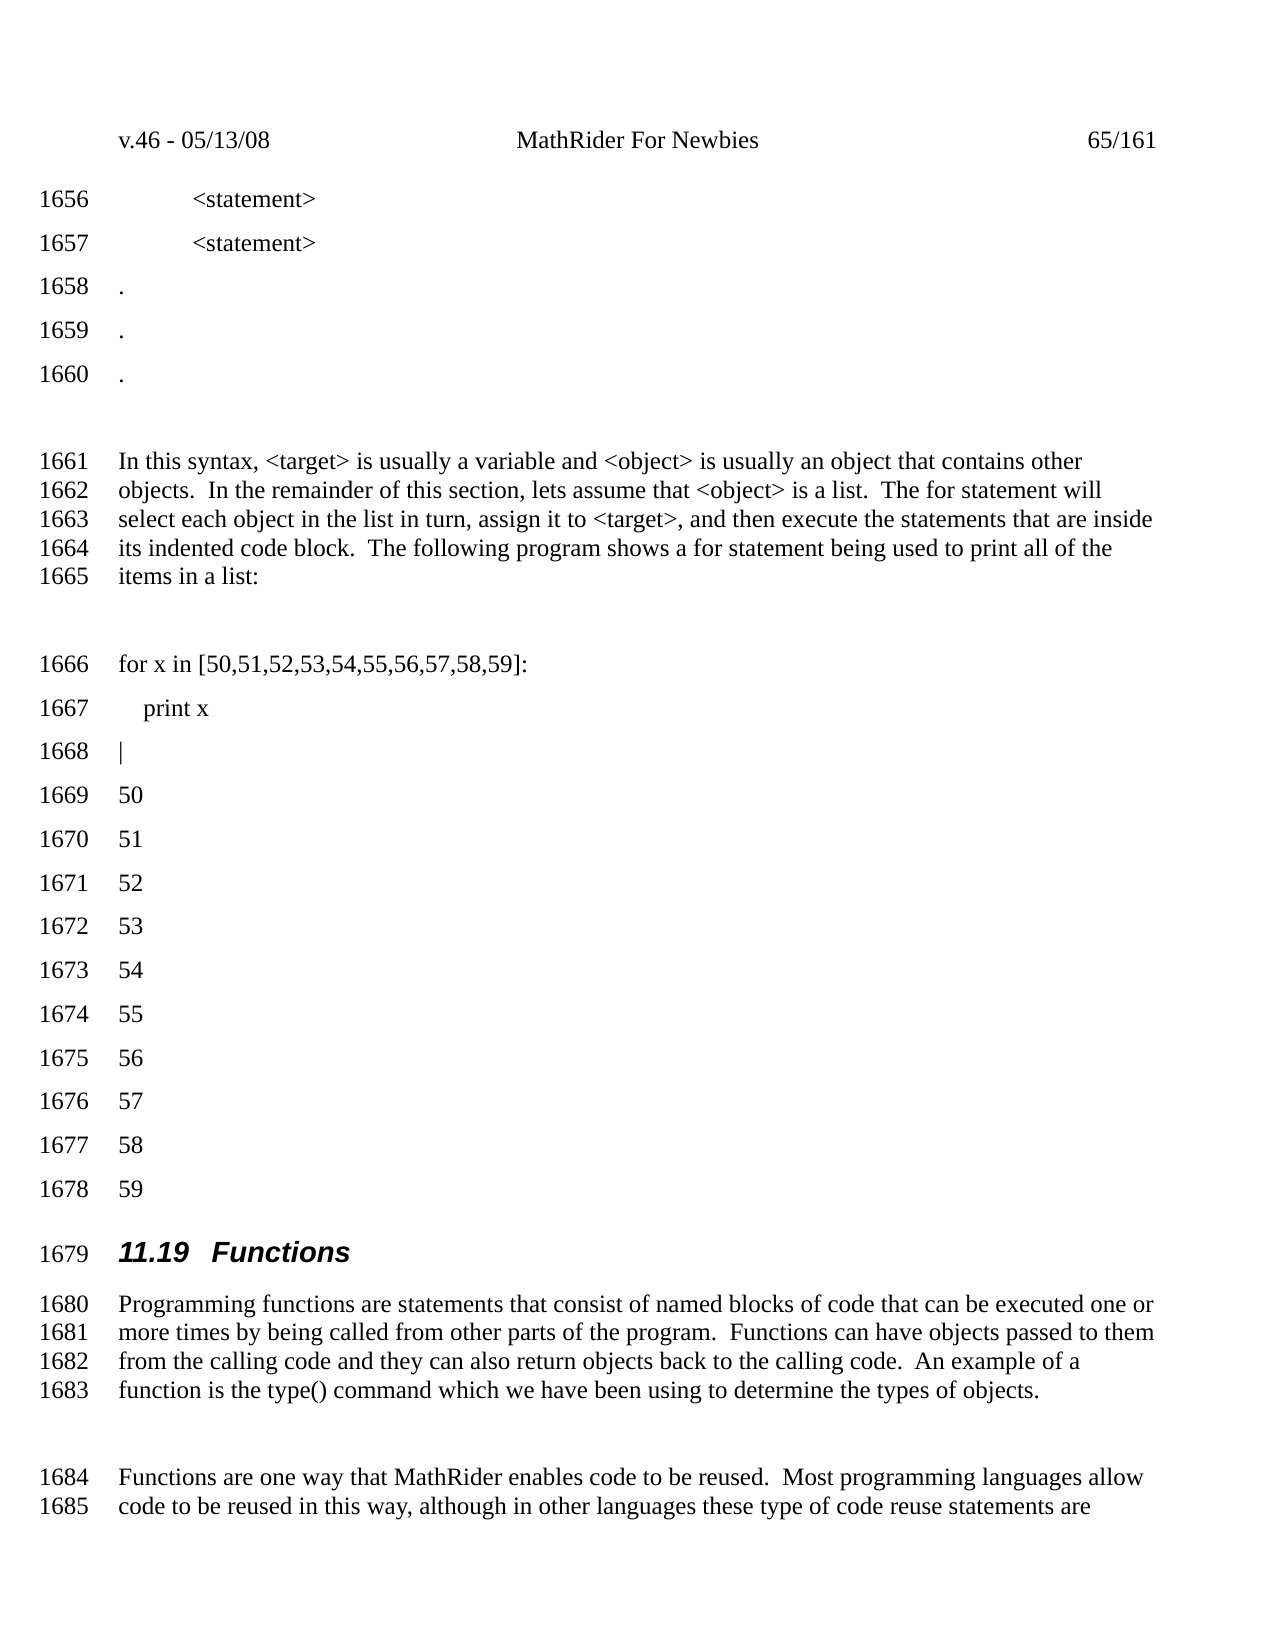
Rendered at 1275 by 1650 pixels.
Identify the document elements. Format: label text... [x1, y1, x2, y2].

text 58 [118, 1130, 1157, 1159]
text 56 [118, 1043, 1157, 1071]
text 55 [118, 999, 1157, 1028]
text . [118, 315, 1157, 344]
subtitle Functions [118, 1235, 1157, 1269]
text 50 [118, 780, 1157, 809]
text 52 [118, 868, 1157, 896]
text . [118, 359, 1157, 388]
text . [118, 271, 1157, 300]
text Functions are one way that MathRider enables code to be reused. Most programming languages allow code to be reused in this way, although in other languages these type of code reuse statements are [118, 1462, 1157, 1520]
text 54 [118, 955, 1157, 984]
text 51 [118, 824, 1157, 853]
text Programming functions are statements that consist of named blocks of code that can be executed one or more times by being called from other parts of the program. Functions can have objects passed to them from the calling code and they can also return objects back to the calling code. An example of a function is the type() command which we have been using to determine the types of objects. [118, 1289, 1157, 1404]
text 59 [118, 1174, 1157, 1203]
text print x [118, 693, 1157, 721]
text 57 [118, 1086, 1157, 1115]
text <statement> [118, 228, 1157, 256]
text 53 [118, 911, 1157, 940]
text <statement> [118, 184, 1157, 213]
text In this syntax, <target> is usually a variable and <object> is usually an object that contains other objects. In the remainder of this section, lets assume that <object> is a list. The for statement will select each object in the list in turn, assign it to <target>, and then execute the statements that are inside its indented code block. The following program shows a for statement being used to print all of the items in a list: [118, 446, 1157, 590]
text | [118, 736, 1157, 765]
text for x in [50,51,52,53,54,55,56,57,58,59]: [118, 649, 1157, 678]
